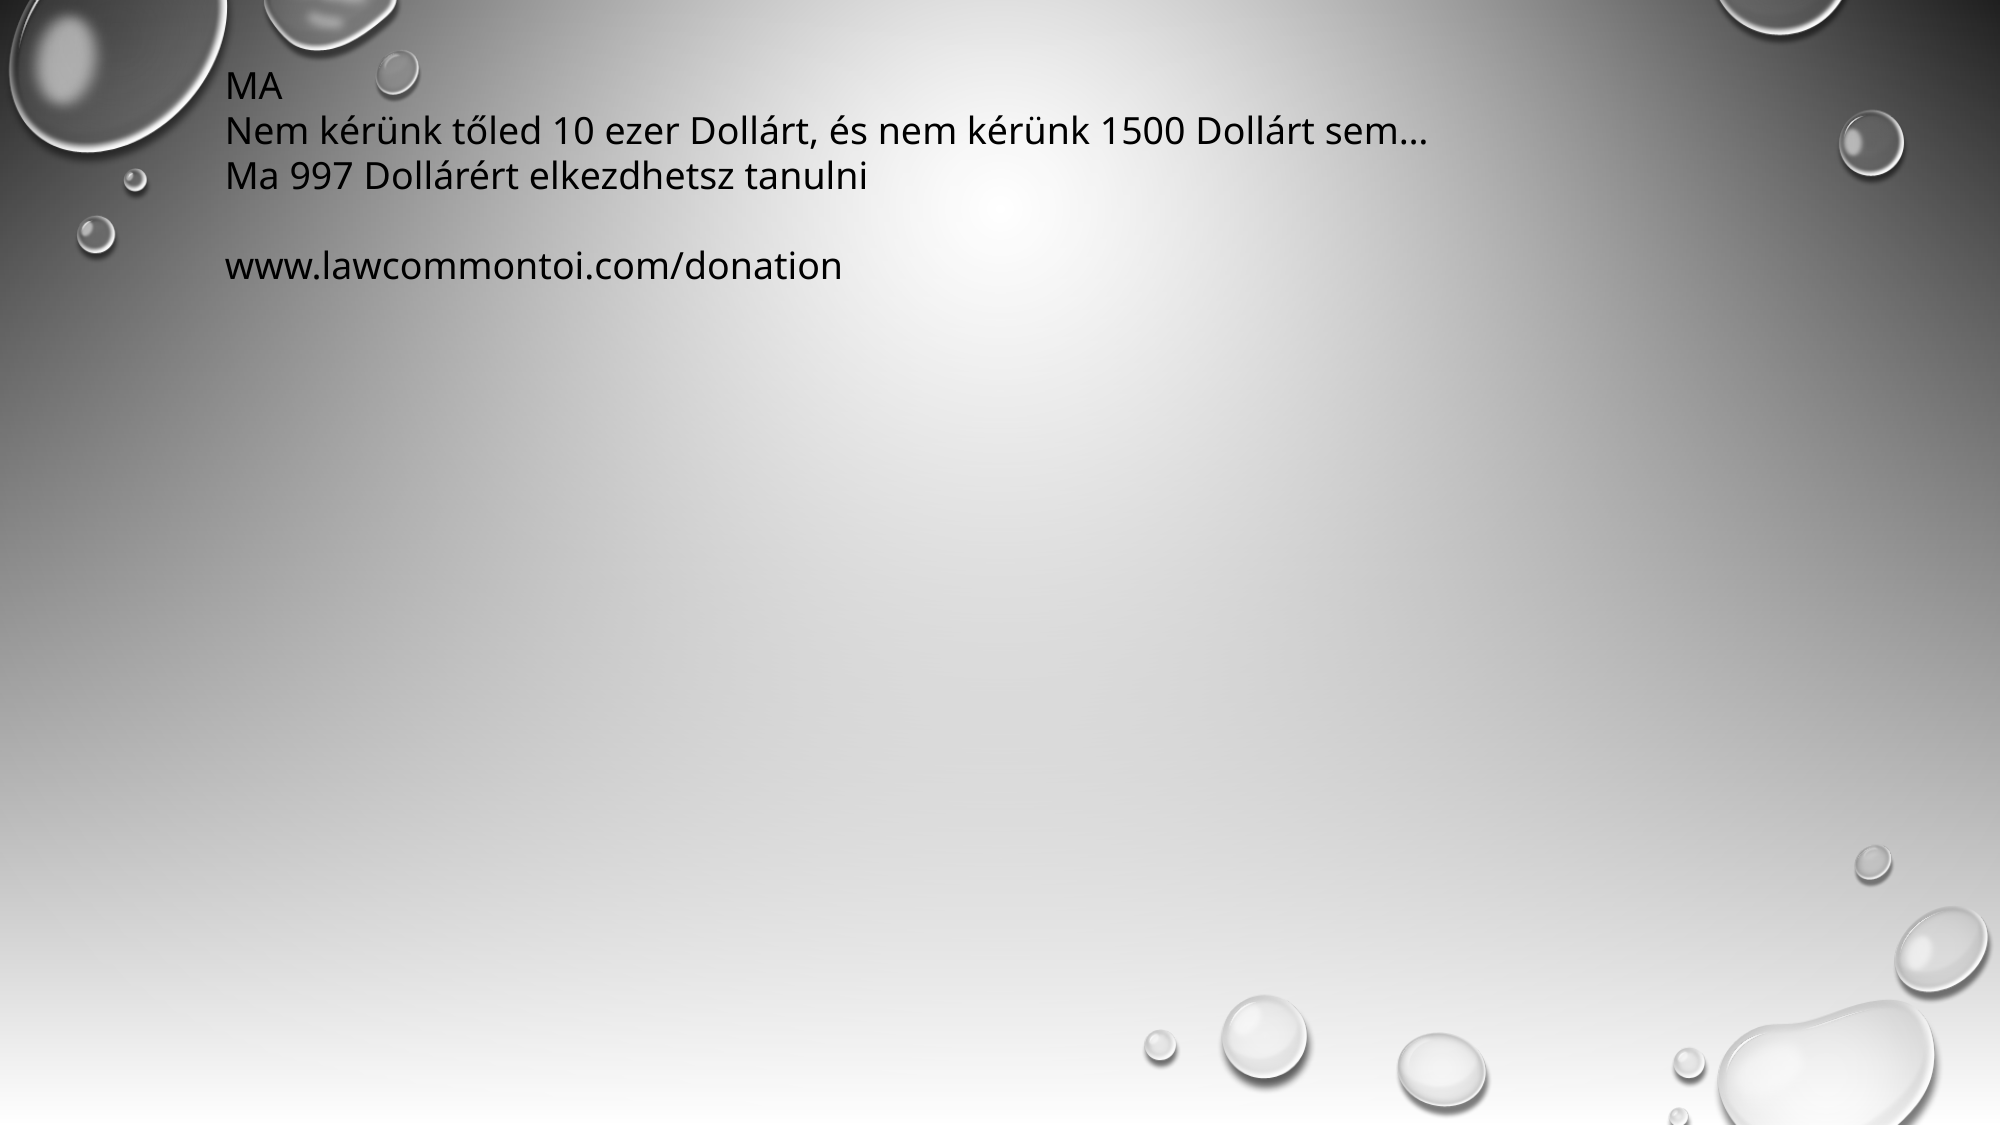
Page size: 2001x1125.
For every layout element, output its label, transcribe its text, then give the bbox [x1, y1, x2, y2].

picture [0, 0, 2000, 1125]
text_box MA Nem kérünk tőled 10 ezer Dollárt, és nem kérünk 1500 Dollárt sem… Ma 997 Dollárért elkezdhetsz tanulni www.lawcommontoi.com/donation [209, 54, 1787, 295]
